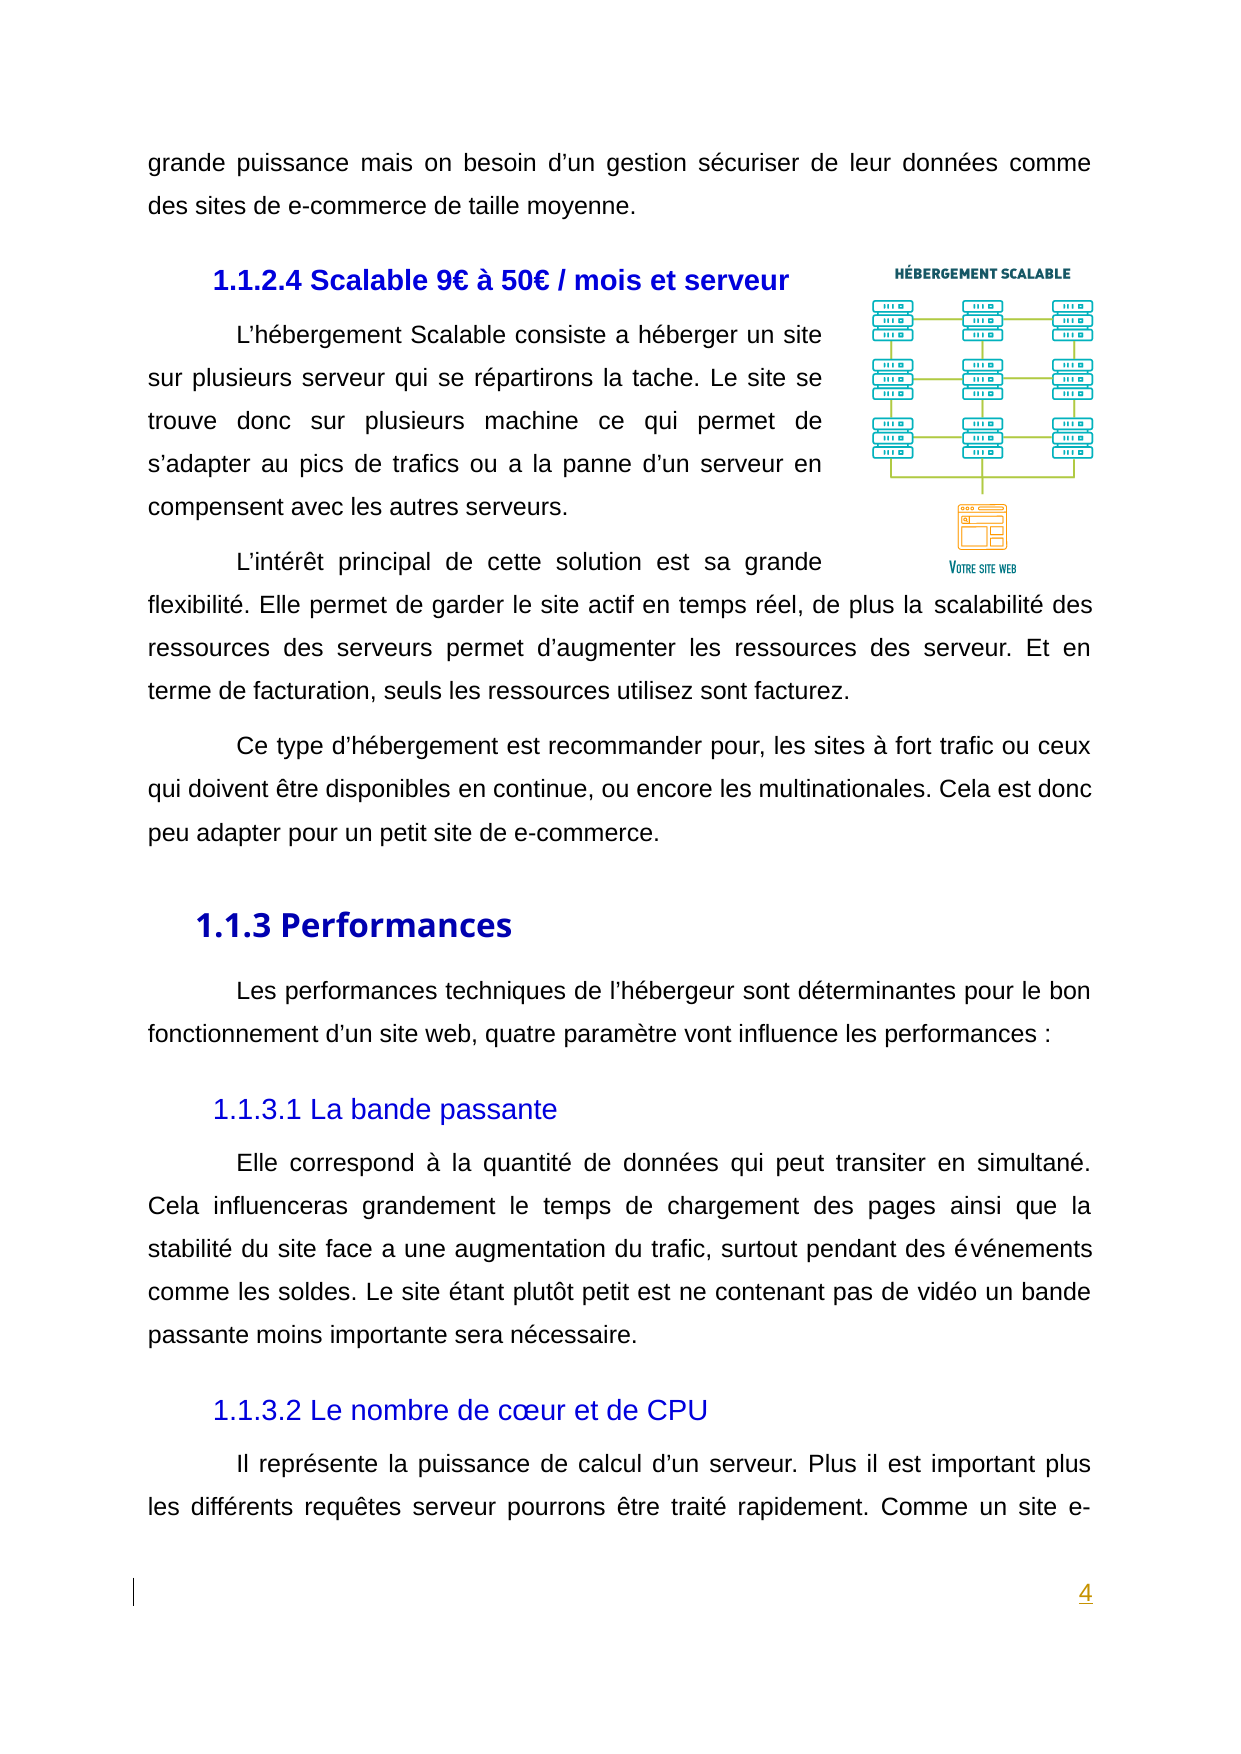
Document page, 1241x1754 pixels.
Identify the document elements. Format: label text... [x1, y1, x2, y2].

text Ce type d’hébergement est recommander pour, les sites à fort trafic ou ceux qui doivent être disponibles en continue, ou encore les multinationales. Cela est donc peu adapter pour un petit site de e-commerce. [148, 731, 1093, 846]
text Il représente la puissance de calcul d’un serveur. Plus il est important plus les différents requêtes serveur pourrons être traité rapidement. Comme un site e- [148, 1449, 1093, 1521]
text Les performances techniques de l’hébergeur sont déterminantes pour le bon fonctionnement d’un site web, quatre paramètre vont influence les performances : [148, 976, 1093, 1048]
text L’hébergement Scalable consiste a héberger un site sur plusieurs serveur qui se répartirons la tache. Le site se trouve donc sur plusieurs machine ce qui permet de s’adapter au pics de trafics ou a la panne d’un serveur en compensent avec les autres serveurs. [148, 319, 852, 521]
subtitle Performances [148, 902, 1093, 947]
picture [852, 256, 1119, 588]
subtitle Le nombre de cœur et de CPU [148, 1393, 1093, 1427]
text grande puissance mais on besoin d’un gestion sécuriser de leur données comme des sites de e-commerce de taille moyenne. [148, 148, 1093, 219]
subtitle La bande passante [148, 1092, 1093, 1125]
text L’intérêt principal de cette solution est sa grande flexibilité. Elle permet de garder le site actif en temps réel, de plus la scalabilité des ressources des serveurs permet d’augmenter les ressources des serveur. Et en terme de facturation, seuls les ressources utilisez sont facturez. [148, 547, 1093, 705]
text Elle correspond à la quantité de données qui peut transiter en simultané. Cela influenceras grandement le temps de chargement des pages ainsi que la stabilité du site face a une augmentation du trafic, surtout pendant des événements comme les soldes. Le site étant plutôt petit est ne contenant pas de vidéo un bande passante moins importante sera nécessaire. [148, 1148, 1093, 1349]
subtitle Scalable 9€ à 50€ / mois et serveur [148, 263, 852, 297]
